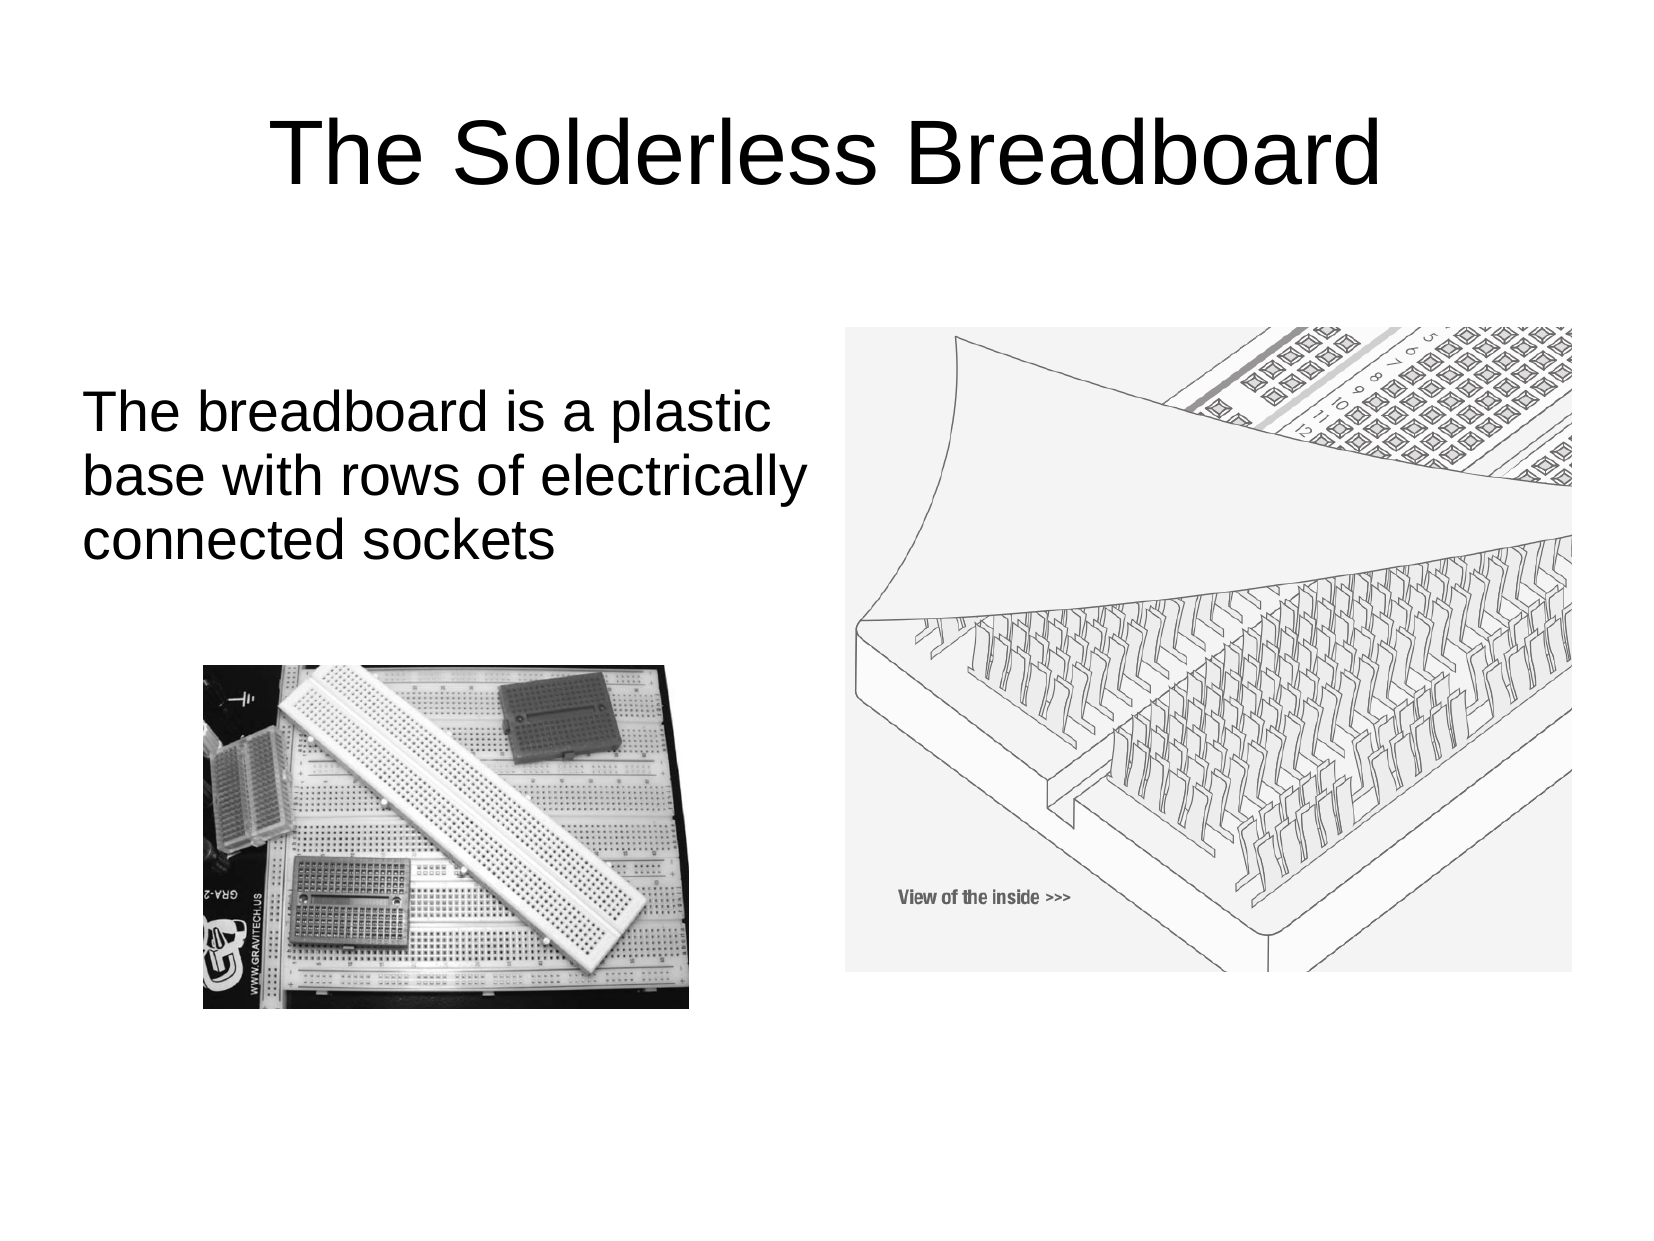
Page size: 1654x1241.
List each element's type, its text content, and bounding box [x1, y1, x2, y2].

list The breadboard is a plastic base with rows of electrically connected sockets [82, 290, 809, 634]
picture [845, 327, 1572, 972]
picture [203, 665, 689, 1009]
title The Solderless Breadboard [82, 49, 1571, 257]
